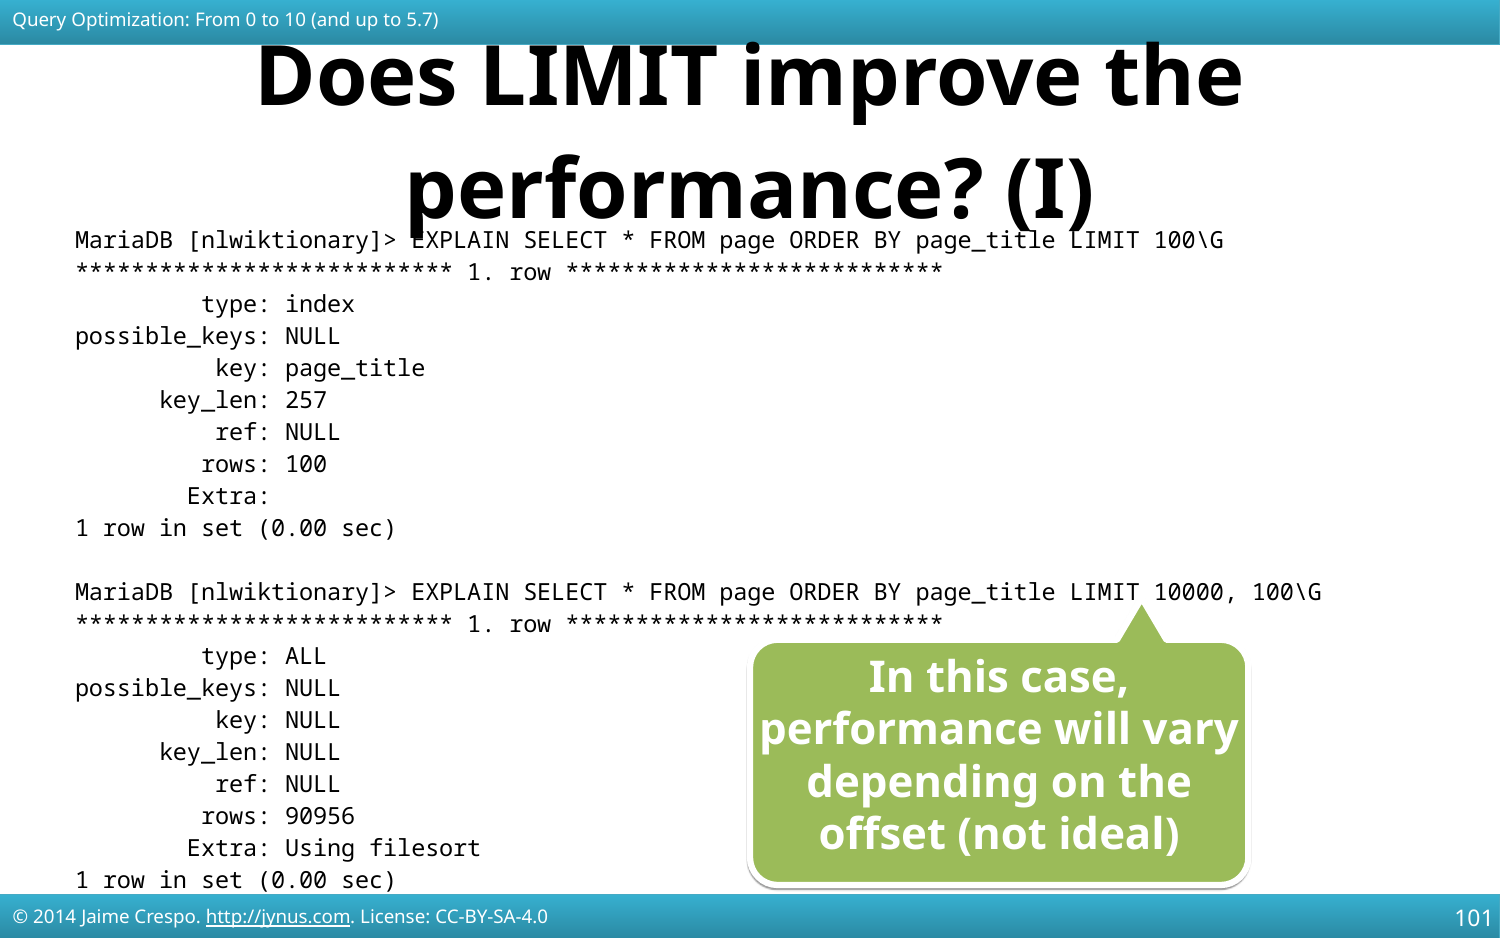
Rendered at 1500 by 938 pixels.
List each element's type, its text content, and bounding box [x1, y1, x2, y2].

slide_number [1389, 896, 1490, 935]
title Does LIMIT improve the performance? (I) [75, 36, 1425, 223]
text_box In this case, performance will vary depending on the offset (not ideal) [750, 597, 1249, 886]
list MariaDB [nlwiktionary]> EXPLAIN SELECT * FROM page ORDER BY page_title LIMIT 100\G *************************** 1. row *************************** type: index possible_keys: NULL key: page_title key_len: 257 ref: NULL rows: 100 Extra: 1 row in set (0.00 sec) MariaDB [nlwiktionary]> EXPLAIN SELECT * FROM page ORDER BY page_title LIMIT 10000, 100\G *************************** 1. row *************************** type: ALL possible_keys: NULL key: NULL key_len: NULL ref: NULL rows: 90956 Extra: Using filesort 1 row in set (0.00 sec) [75, 223, 1425, 898]
